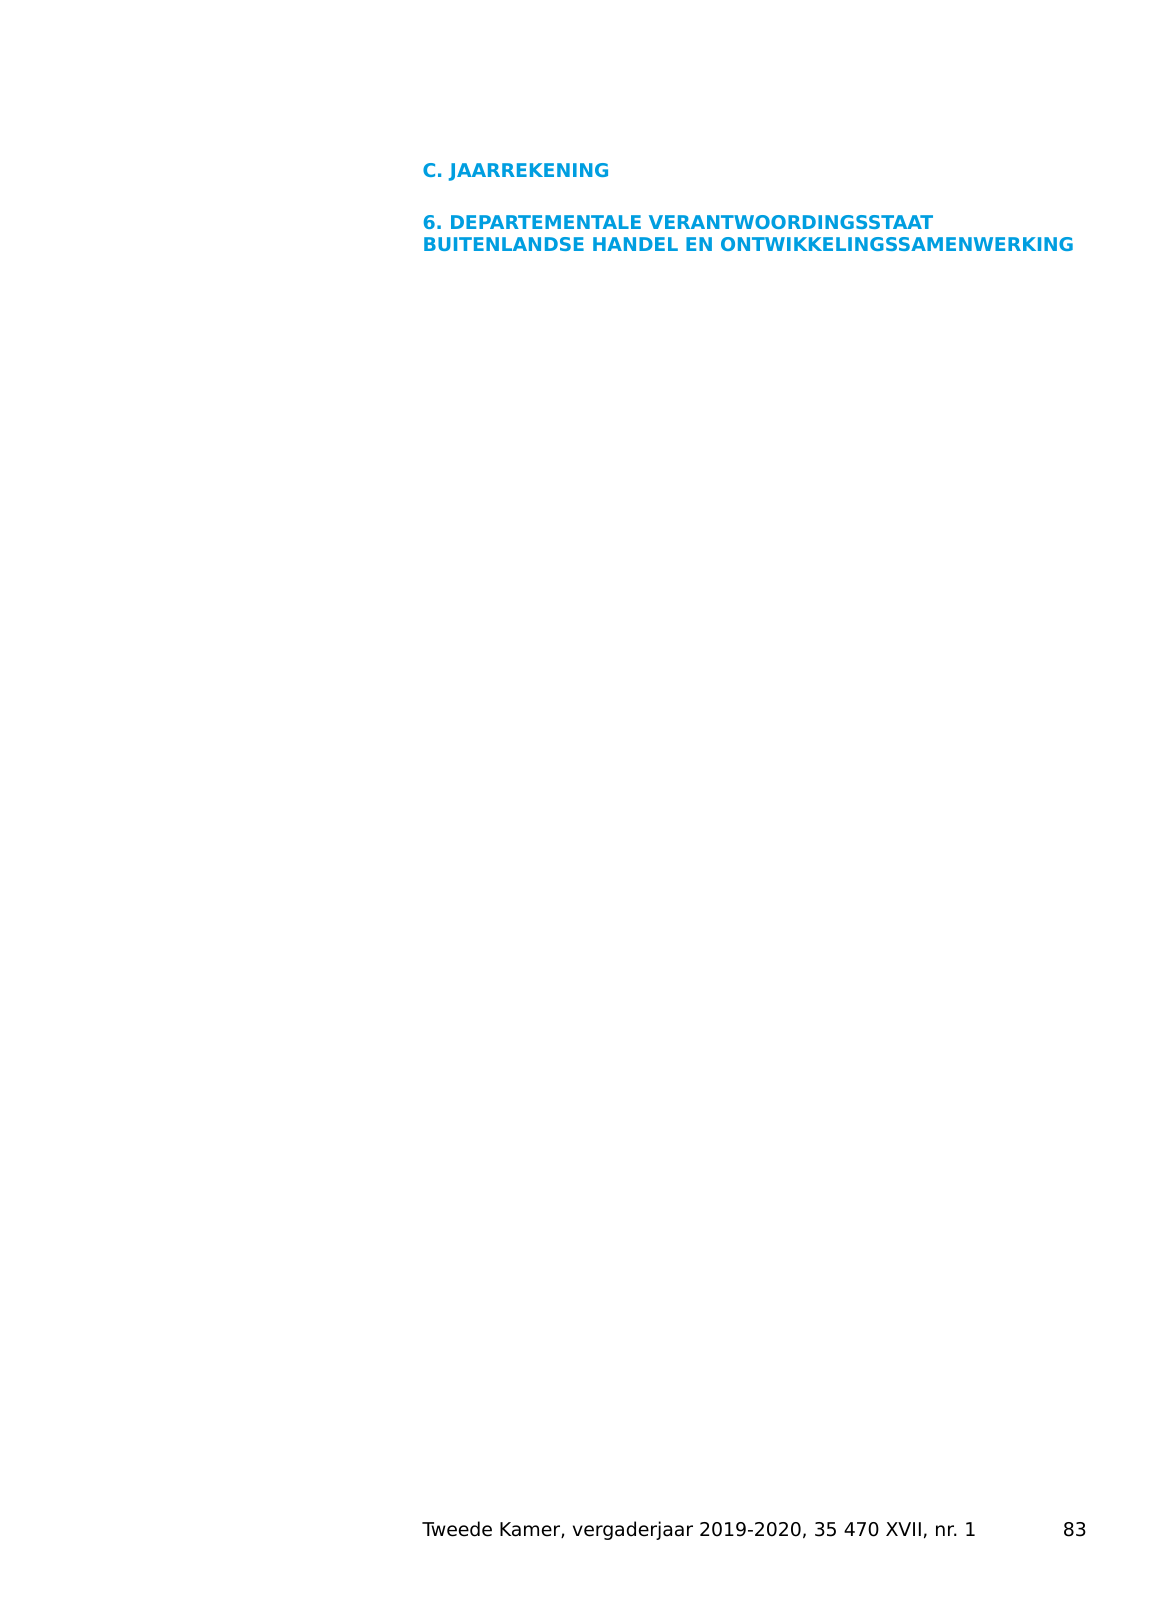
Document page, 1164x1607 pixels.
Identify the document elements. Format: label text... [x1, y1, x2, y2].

subtitle C. JAARREKENING [422, 160, 1087, 182]
subtitle 6. DEPARTEMENTALE VERANTWOORDINGSSTAAT BUITENLANDSE HANDEL EN ONTWIKKELINGSSAMENWERKING [422, 212, 1087, 256]
